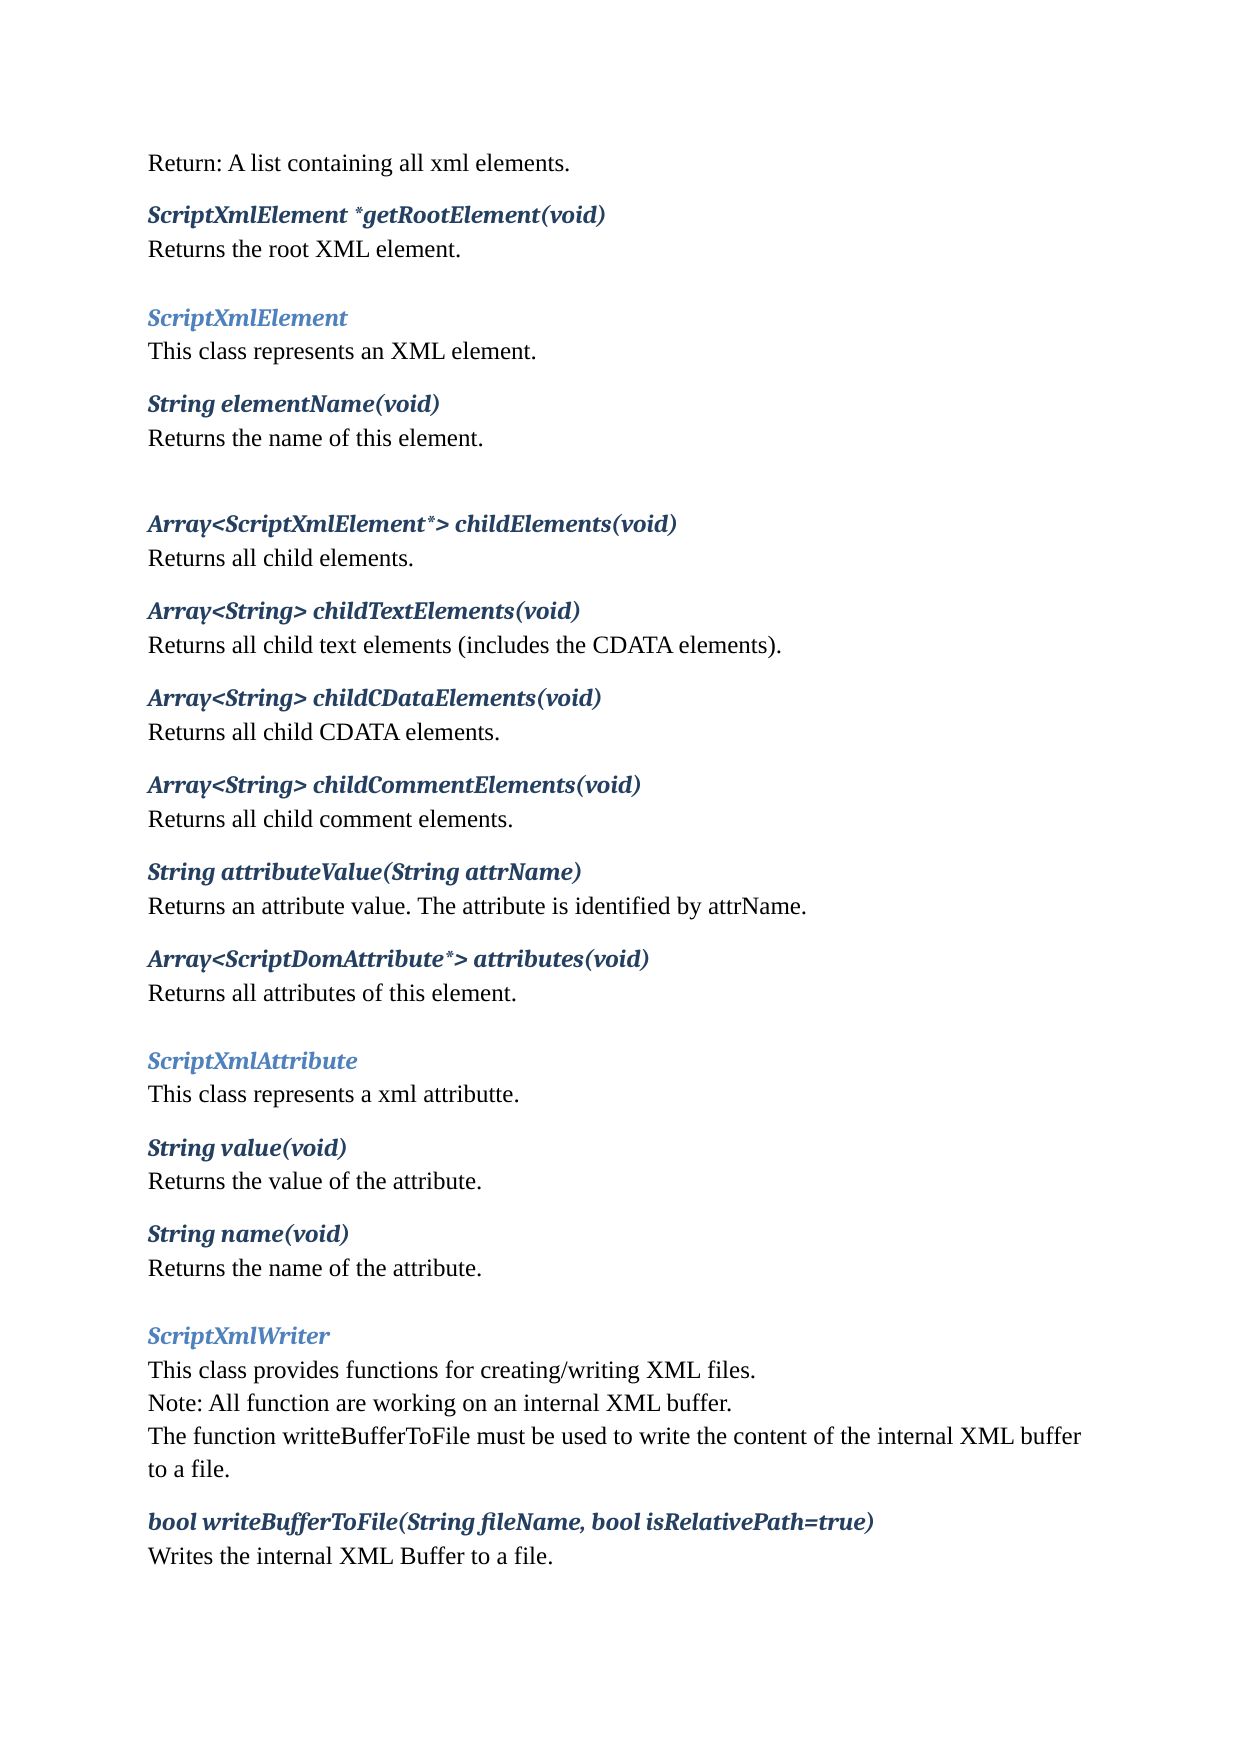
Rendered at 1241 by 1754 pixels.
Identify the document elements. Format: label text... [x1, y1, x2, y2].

text Note: All function are working on an internal XML buffer. [148, 1388, 1093, 1417]
text Returns the name of the attribute. [148, 1253, 1093, 1282]
subtitle String attributeValue(String attrName) [148, 858, 1093, 886]
text Returns all child comment elements. [148, 804, 1093, 833]
subtitle Array<String> childTextElements(void) [148, 597, 1093, 626]
text Returns all attributes of this element. [148, 978, 1093, 1006]
text The function writteBufferToFile must be used to write the content of the internal XML buffer [148, 1421, 1093, 1450]
subtitle ScriptXmlElement *getRootElement(void) [148, 201, 1093, 230]
text This class provides functions for creating/writing XML files. [148, 1355, 1093, 1384]
subtitle ScriptXmlWriter [148, 1322, 1093, 1351]
text This class represents a xml attributte. [148, 1079, 1093, 1108]
subtitle String elementName(void) [148, 390, 1093, 419]
text Returns all child text elements (includes the CDATA elements). [148, 630, 1093, 659]
subtitle Array<String> childCommentElements(void) [148, 771, 1093, 799]
subtitle ScriptXmlElement [148, 303, 1093, 332]
subtitle String name(void) [148, 1220, 1093, 1249]
text Returns an attribute value. The attribute is identified by attrName. [148, 891, 1093, 919]
text to a file. [148, 1454, 1093, 1483]
text This class represents an XML element. [148, 336, 1093, 365]
subtitle bool writeBufferToFile(String fileName, bool isRelativePath=true) [148, 1508, 1093, 1537]
subtitle String value(void) [148, 1133, 1093, 1162]
text Returns all child CDATA elements. [148, 717, 1093, 746]
text Writes the internal XML Buffer to a file. [148, 1541, 1093, 1570]
text Returns the value of the attribute. [148, 1166, 1093, 1195]
subtitle Array<ScriptDomAttribute*> attributes(void) [148, 944, 1093, 973]
subtitle Array<String> childCDataElements(void) [148, 684, 1093, 713]
subtitle ScriptXmlAttribute [148, 1047, 1093, 1075]
text Returns all child elements. [148, 543, 1093, 572]
text Returns the root XML element. [148, 234, 1093, 263]
subtitle Array<ScriptXmlElement*> childElements(void) [148, 510, 1093, 539]
text Return: A list containing all xml elements. [148, 148, 1093, 176]
text Returns the name of this element. [148, 423, 1093, 452]
